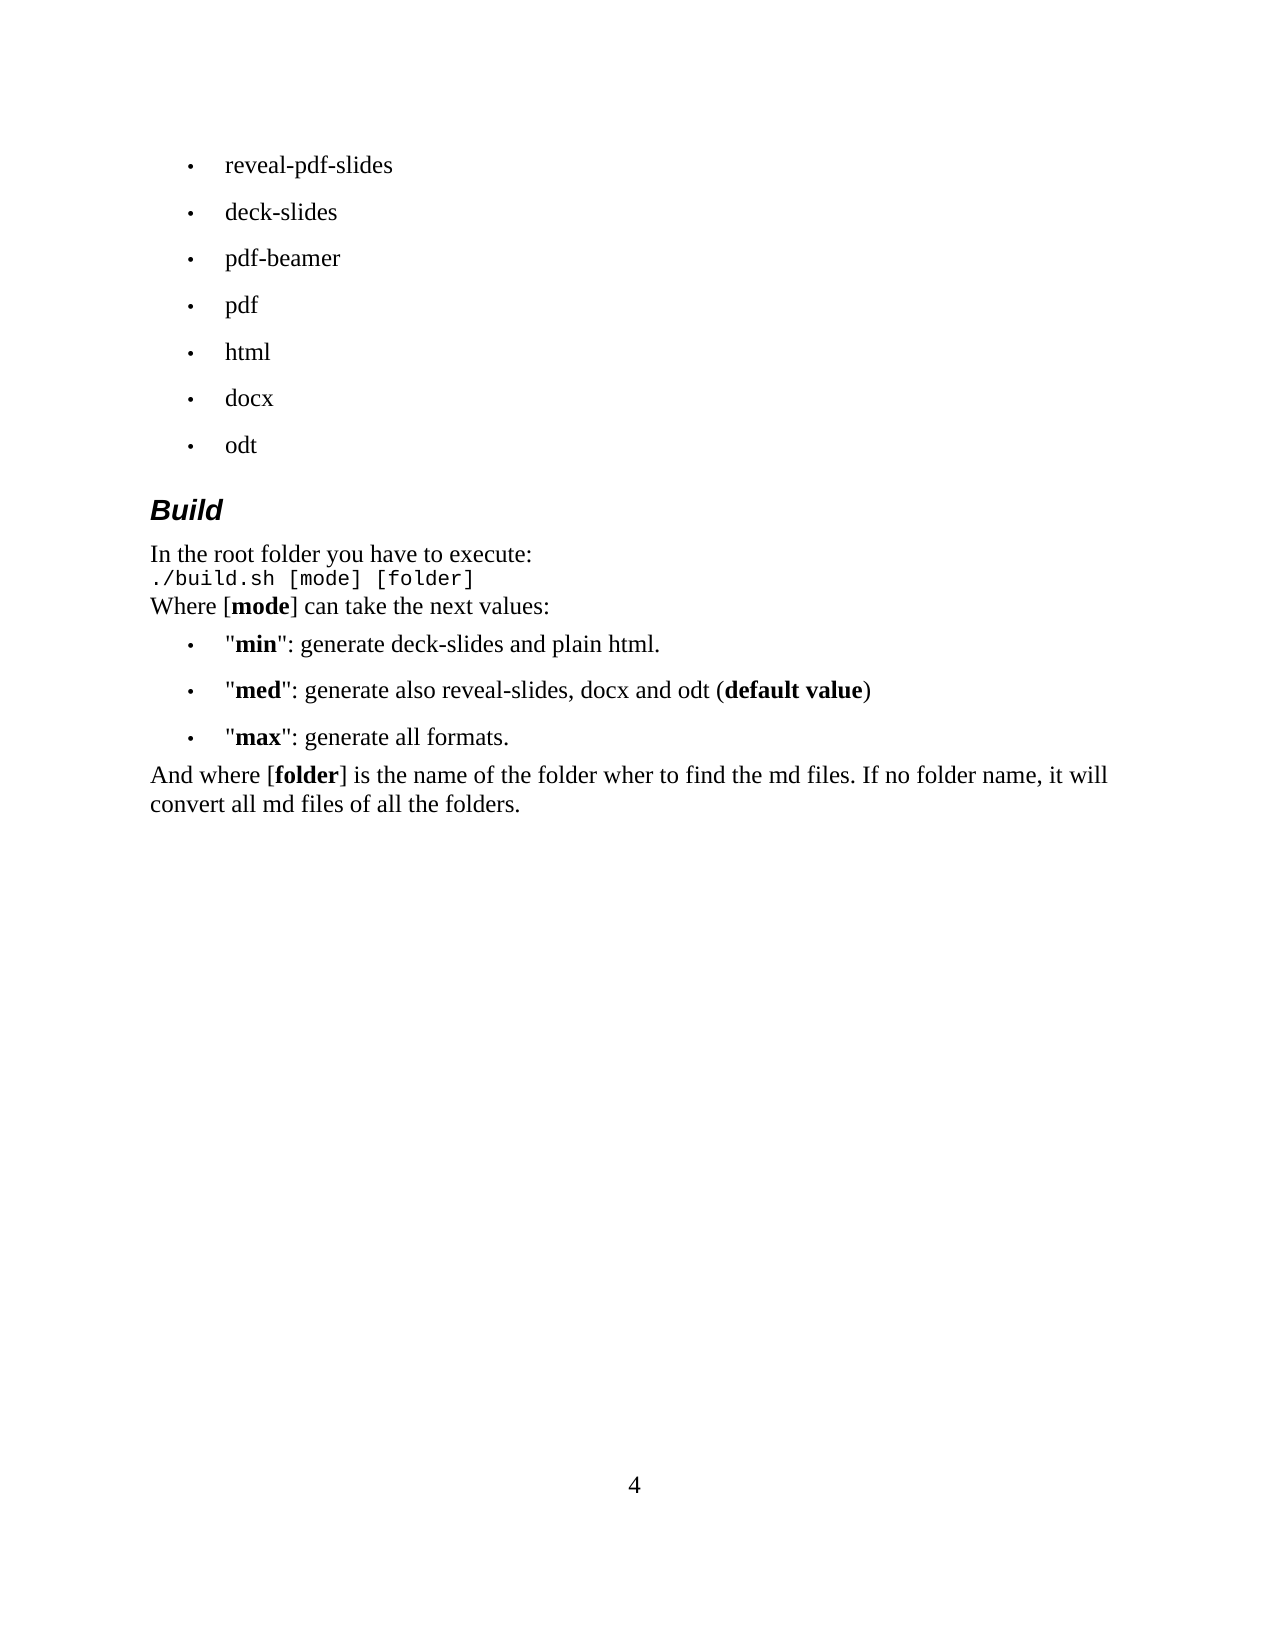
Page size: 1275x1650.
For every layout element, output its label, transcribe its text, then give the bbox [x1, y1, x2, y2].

text In the root folder you have to execute: [150, 539, 1125, 567]
list html [187, 337, 1125, 365]
list "max": generate all formats. [187, 722, 1125, 751]
text ./build.sh [mode] [folder] [150, 567, 1125, 591]
list pdf-beamer [187, 243, 1125, 272]
list deck-slides [187, 197, 1125, 225]
text And where [folder] is the name of the folder wher to find the md files. If no folder name, it will convert all md files of all the folders. [150, 760, 1125, 817]
text Where [mode] can take the next values: [150, 591, 1125, 620]
list "med": generate also reveal-slides, docx and odt (default value) [187, 676, 1125, 704]
subtitle Build [150, 493, 1125, 526]
list reveal-pdf-slides [187, 150, 1125, 179]
list odt [187, 430, 1125, 459]
list "min": generate deck-slides and plain html. [187, 629, 1125, 658]
list docx [187, 383, 1125, 412]
list pdf [187, 290, 1125, 319]
